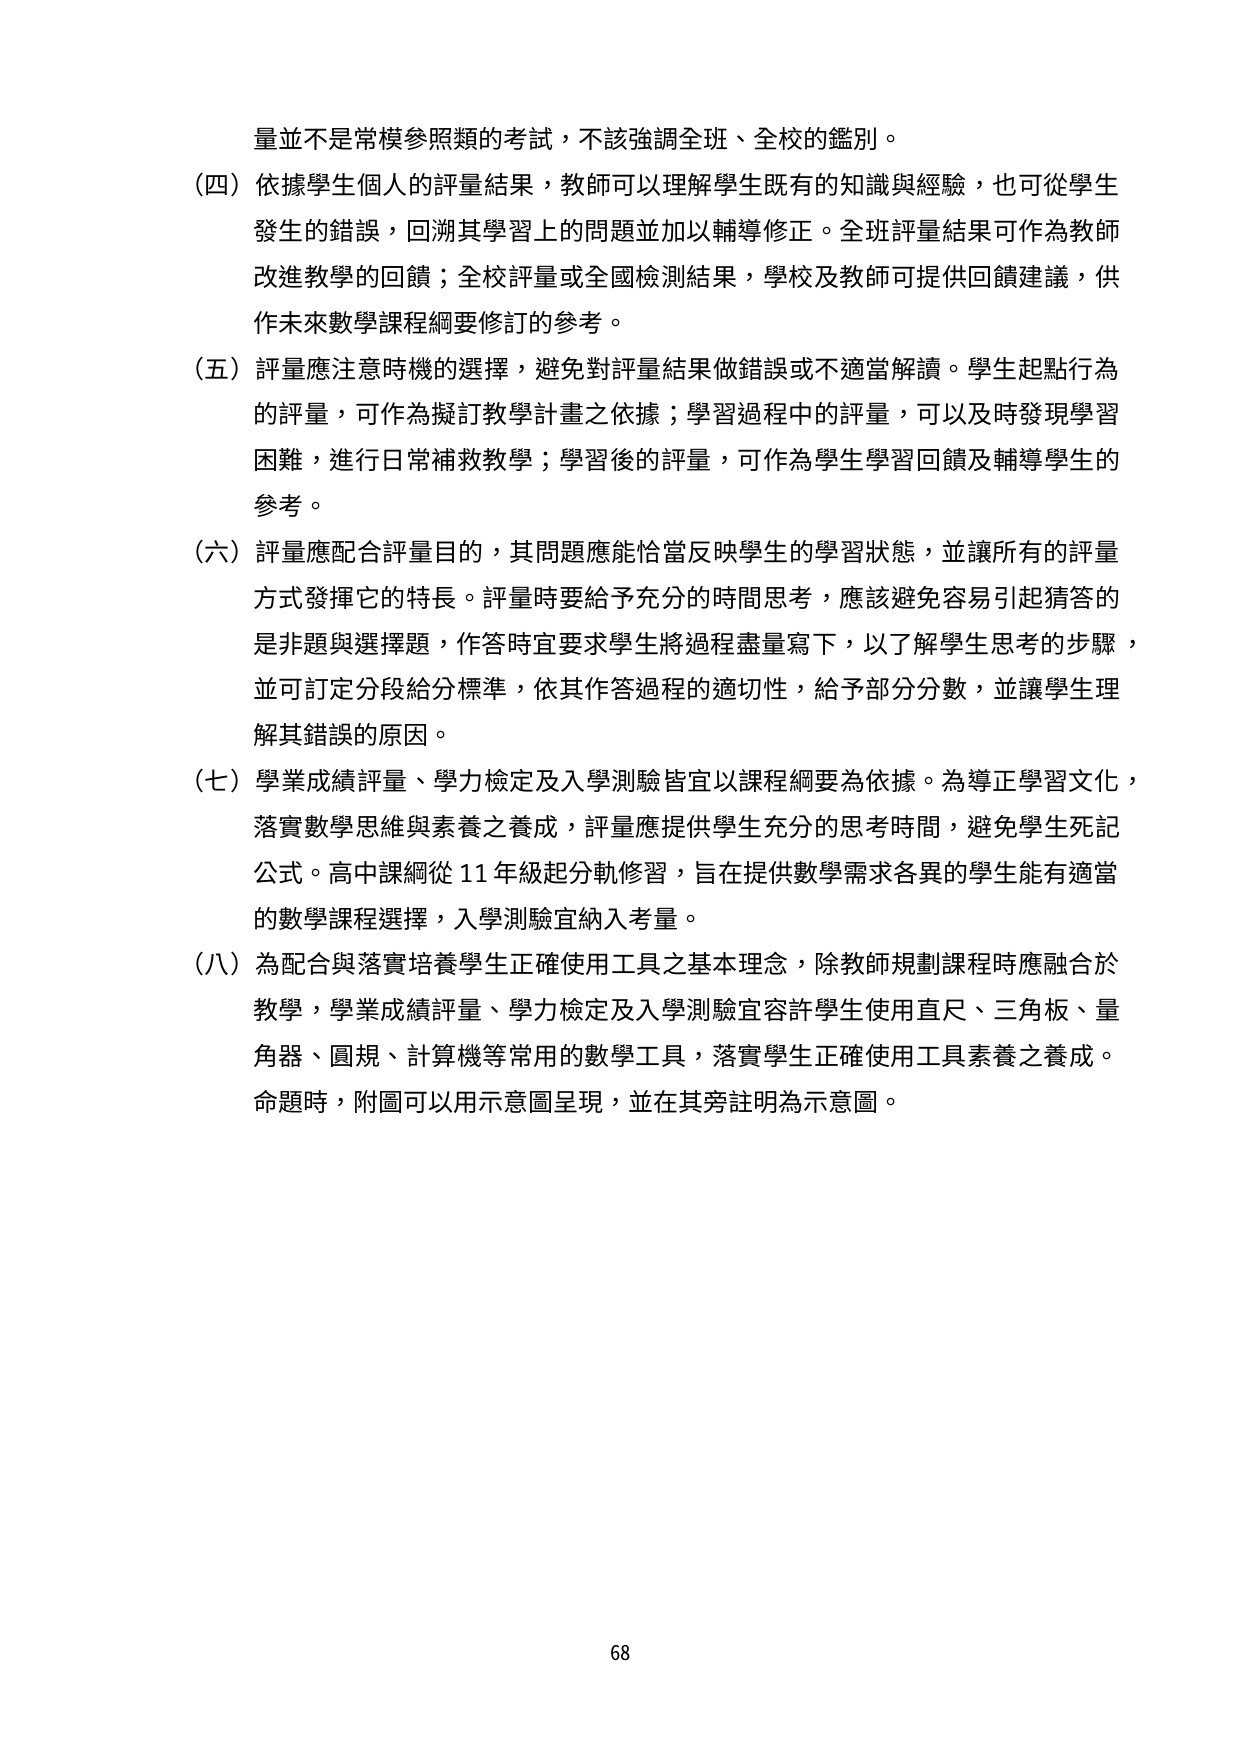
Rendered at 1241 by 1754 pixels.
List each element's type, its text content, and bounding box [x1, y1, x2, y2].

text （七）學業成績評量、學力檢定及入學測驗皆宜以課程綱要為依據。為導正學習文化，落實數學思維與素養之養成，評量應提供學生充分的思考時間，避免學生死記公式。高中課綱從11年級起分軌修習，旨在提供數學需求各異的學生能有適當的數學課程選擇，入學測驗宜納入考量。 [179, 754, 1120, 937]
text （八）為配合與落實培養學生正確使用工具之基本理念，除教師規劃課程時應融合於教學，學業成績評量、學力檢定及入學測驗宜容許學生使用直尺、三角板、量角器、圓規、計算機等常用的數學工具，落實學生正確使用工具素養之養成。命題時，附圖可以用示意圖呈現，並在其旁註明為示意圖。 [179, 937, 1120, 1121]
text （五）評量應注意時機的選擇，避免對評量結果做錯誤或不適當解讀。學生起點行為的評量，可作為擬訂教學計畫之依據；學習過程中的評量，可以及時發現學習困難，進行日常補救教學；學習後的評量，可作為學生學習回饋及輔導學生的參考。 [179, 341, 1120, 525]
text （六）評量應配合評量目的，其問題應能恰當反映學生的學習狀態，並讓所有的評量方式發揮它的特長。評量時要給予充分的時間思考，應該避免容易引起猜答的是非題與選擇題，作答時宜要求學生將過程盡量寫下，以了解學生思考的步驟，並可訂定分段給分標準，依其作答過程的適切性，給予部分分數，並讓學生理解其錯誤的原因。 [179, 525, 1120, 754]
text （四）依據學生個人的評量結果，教師可以理解學生既有的知識與經驗，也可從學生發生的錯誤，回溯其學習上的問題並加以輔導修正。全班評量結果可作為教師改進教學的回饋；全校評量或全國檢測結果，學校及教師可提供回饋建議，供作未來數學課程綱要修訂的參考。 [179, 158, 1120, 341]
text 量並不是常模參照類的考試，不該強調全班、全校的鑑別。 [179, 112, 1120, 158]
